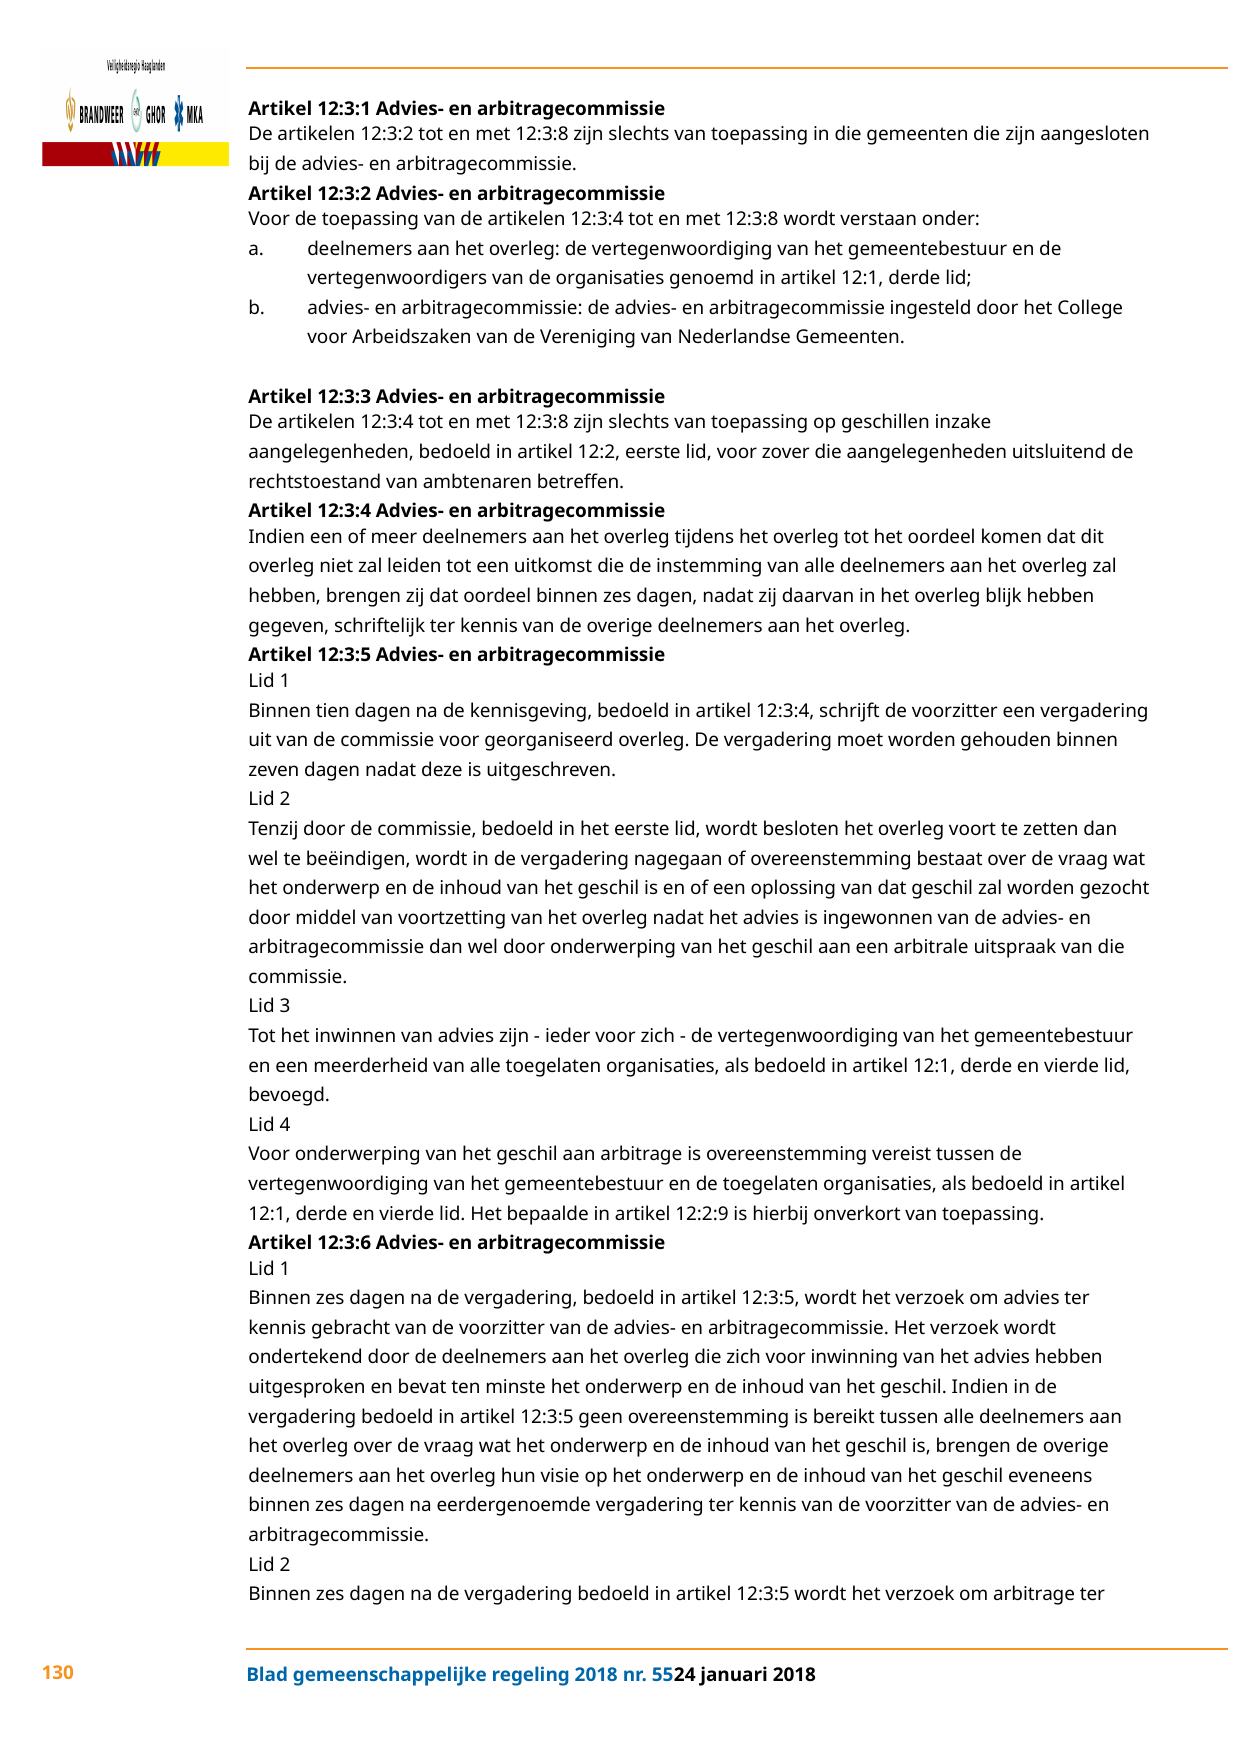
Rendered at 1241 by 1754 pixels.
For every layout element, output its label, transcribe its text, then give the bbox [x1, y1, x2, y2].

text Binnen zes dagen na de vergadering bedoeld in artikel 12:3:5 wordt het verzoek om arbitrage ter [248, 1580, 1152, 1606]
text Binnen tien dagen na de kennisgeving, bedoeld in artikel 12:3:4, schrijft de voorzitter een vergadering uit van de commissie voor georganiseerd overleg. De vergadering moet worden gehouden binnen zeven dagen nadat deze is uitgeschreven. [248, 697, 1152, 782]
text Tot het inwinnen van advies zijn - ieder voor zich - de vertegenwoordiging van het gemeentebestuur en een meerderheid van alle toegelaten organisaties, als bedoeld in artikel 12:1, derde en vierde lid, bevoegd. [248, 1022, 1152, 1107]
text Voor onderwerping van het geschil aan arbitrage is overeenstemming vereist tussen de vertegenwoordiging van het gemeentebestuur en de toegelaten organisaties, als bedoeld in artikel 12:1, derde en vierde lid. Het bepaalde in artikel 12:2:9 is hierbij onverkort van toepassing. [248, 1141, 1152, 1225]
text Artikel 12:3:6 Advies- en arbitragecommissie [248, 1229, 1152, 1255]
text Indien een of meer deelnemers aan het overleg tijdens het overleg tot het oordeel komen dat dit overleg niet zal leiden tot een uitkomst die de instemming van alle deelnemers aan het overleg zal hebben, brengen zij dat oordeel binnen zes dagen, nadat zij daarvan in het overleg blijk hebben gegeven, schriftelijk ter kennis van de overige deelnemers aan het overleg. [248, 523, 1152, 638]
text Lid 3 [248, 993, 1152, 1018]
text Lid 2 [248, 786, 1152, 811]
list advies- en arbitragecommissie: de advies- en arbitragecommissie ingesteld door het College voor Arbeidszaken van de Vereniging van Nederlandse Gemeenten. [248, 294, 1152, 349]
text De artikelen 12:3:2 tot en met 12:3:8 zijn slechts van toepassing in die gemeenten die zijn aangesloten bij de advies- en arbitragecommissie. [248, 121, 1152, 176]
text Artikel 12:3:1 Advies- en arbitragecommissie [248, 95, 1152, 121]
text Artikel 12:3:4 Advies- en arbitragecommissie [248, 497, 1152, 523]
picture [41, 47, 231, 172]
text Artikel 12:3:5 Advies- en arbitragecommissie [248, 641, 1152, 667]
text Artikel 12:3:3 Advies- en arbitragecommissie [248, 383, 1152, 409]
text De artikelen 12:3:4 tot en met 12:3:8 zijn slechts van toepassing op geschillen inzake aangelegenheden, bedoeld in artikel 12:2, eerste lid, voor zover die aangelegenheden uitsluitend de rechtstoestand van ambtenaren betreffen. [248, 409, 1152, 493]
text Voor de toepassing van de artikelen 12:3:4 tot en met 12:3:8 wordt verstaan onder: [248, 205, 1152, 231]
list deelnemers aan het overleg: de vertegenwoordiging van het gemeentebestuur en de vertegenwoordigers van de organisaties genoemd in artikel 12:1, derde lid; [248, 235, 1152, 290]
text Lid 2 [248, 1551, 1152, 1577]
text Artikel 12:3:2 Advies- en arbitragecommissie [248, 180, 1152, 205]
text Binnen zes dagen na de vergadering, bedoeld in artikel 12:3:5, wordt het verzoek om advies ter kennis gebracht van de voorzitter van de advies- en arbitragecommissie. Het verzoek wordt ondertekend door de deelnemers aan het overleg die zich voor inwinning van het advies hebben uitgesproken en bevat ten minste het onderwerp en de inhoud van het geschil. Indien in de vergadering bedoeld in artikel 12:3:5 geen overeenstemming is bereikt tussen alle deelnemers aan het overleg over de vraag wat het onderwerp en de inhoud van het geschil is, brengen de overige deelnemers aan het overleg hun visie op het onderwerp en de inhoud van het geschil eveneens binnen zes dagen na eerdergenoemde vergadering ter kennis van de voorzitter van de advies- en arbitragecommissie. [248, 1284, 1152, 1547]
text Lid 1 [248, 1255, 1152, 1281]
text Lid 4 [248, 1111, 1152, 1137]
text Tenzij door de commissie, bedoeld in het eerste lid, wordt besloten het overleg voort te zetten dan wel te beëindigen, wordt in de vergadering nagegaan of overeenstemming bestaat over de vraag wat het onderwerp en de inhoud van het geschil is en of een oplossing van dat geschil zal worden gezocht door middel van voortzetting van het overleg nadat het advies is ingewonnen van de advies- en arbitragecommissie dan wel door onderwerping van het geschil aan een arbitrale uitspraak van die commissie. [248, 815, 1152, 989]
text Lid 1 [248, 667, 1152, 693]
